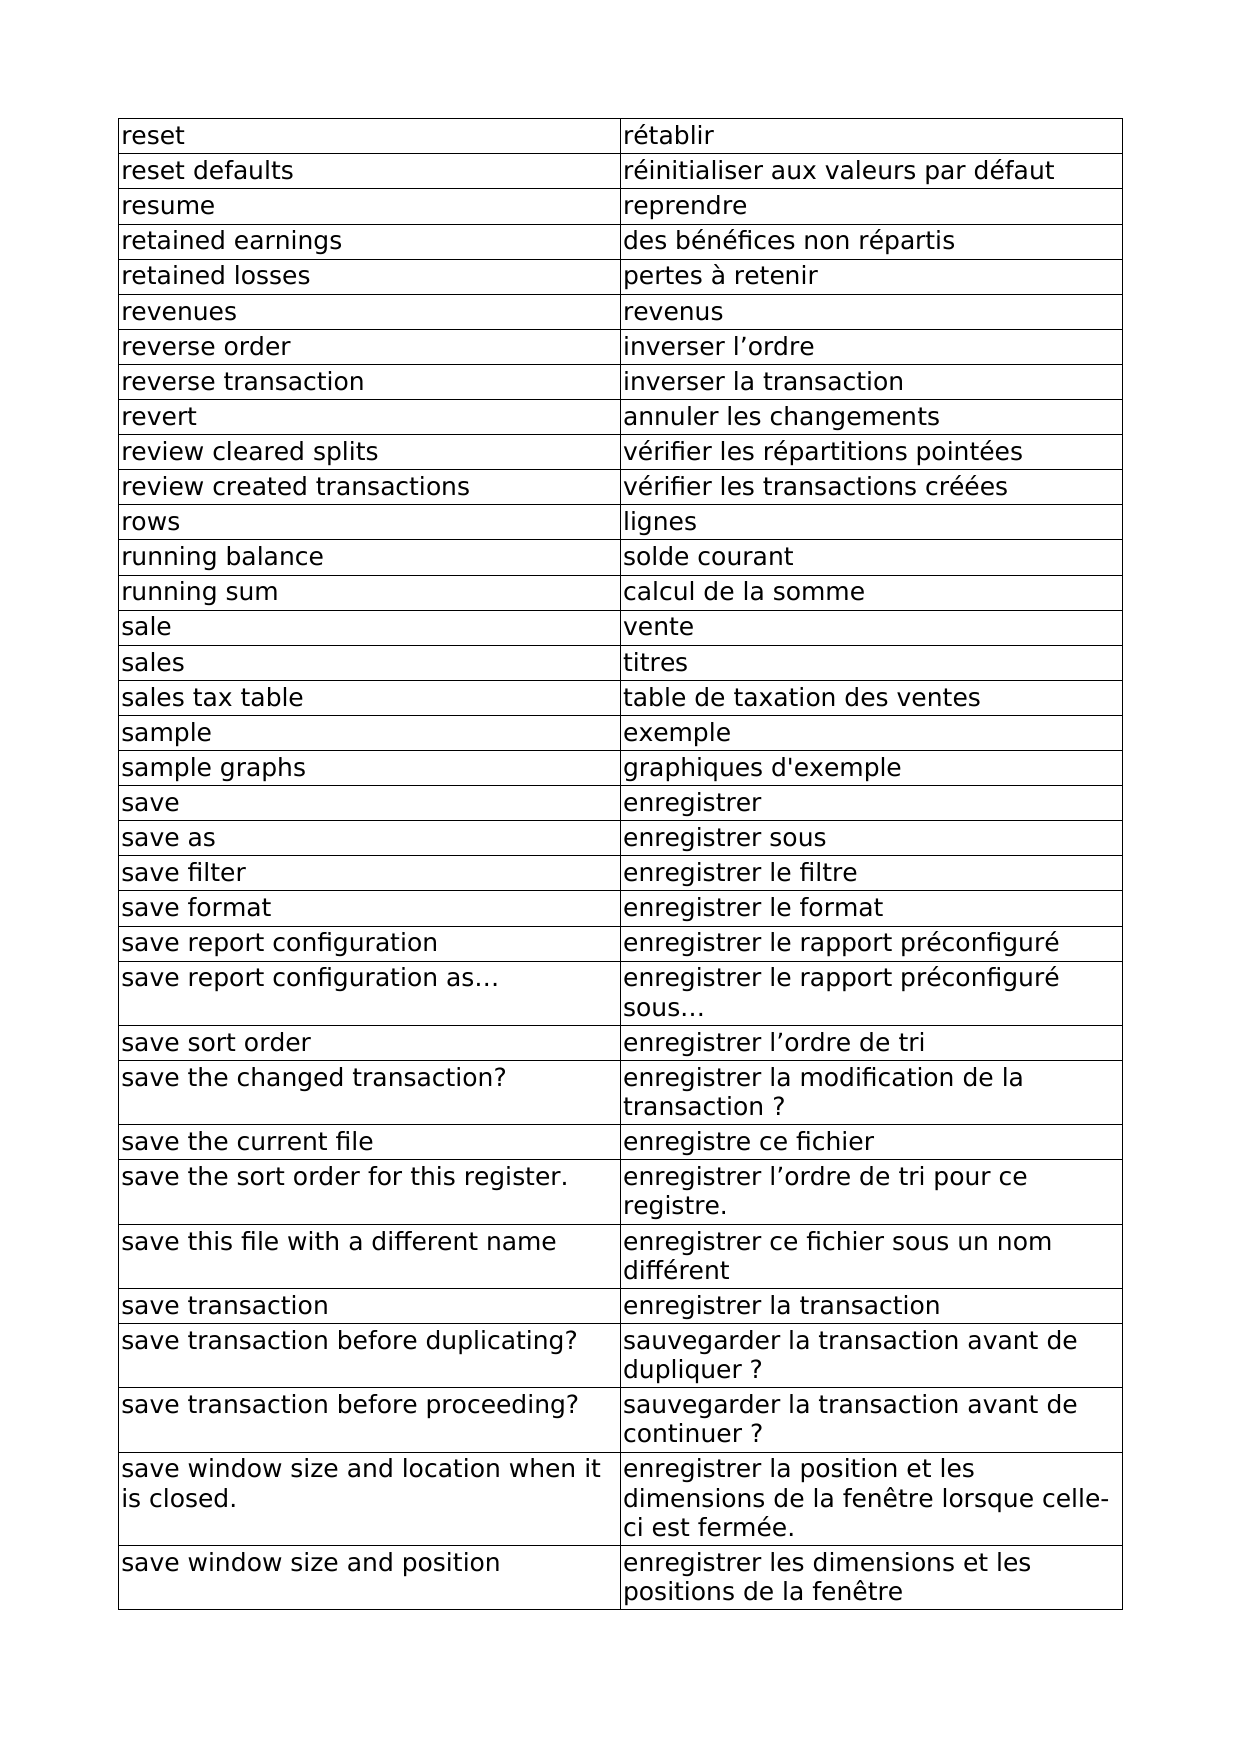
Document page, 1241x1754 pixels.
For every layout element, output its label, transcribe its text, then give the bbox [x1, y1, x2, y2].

table_cell vérifier les transactions créées [621, 470, 1122, 504]
table_cell enregistrer l’ordre de tri [621, 1026, 1122, 1060]
table_cell save transaction before proceeding? [119, 1388, 620, 1452]
table_cell reverse transaction [119, 365, 620, 399]
table_cell save report configuration [119, 927, 620, 961]
table_cell enregistrer la modification de la transaction ? [621, 1061, 1122, 1124]
table_cell réinitialiser aux valeurs par défaut [621, 154, 1122, 188]
table_cell reset defaults [119, 154, 620, 188]
table_cell save window size and position [119, 1546, 620, 1609]
table_cell save as [119, 821, 620, 855]
table_cell enregistrer la position et les dimensions de la fenêtre lorsque celle-ci est fermée. [621, 1453, 1122, 1545]
table_cell sauvegarder la transaction avant de continuer ? [621, 1388, 1122, 1452]
table_cell lignes [621, 505, 1122, 539]
table_cell vérifier les répartitions pointées [621, 435, 1122, 469]
table_cell rétablir [621, 119, 1122, 153]
table_cell save format [119, 891, 620, 926]
table_cell revenus [621, 295, 1122, 329]
table_cell enregistrer le rapport préconfiguré sous… [621, 962, 1122, 1025]
table_cell pertes à retenir [621, 260, 1122, 294]
table_cell running balance [119, 540, 620, 574]
table_cell calcul de la somme [621, 576, 1122, 609]
table_cell reprendre [621, 189, 1122, 223]
table_cell enregistrer le format [621, 891, 1122, 926]
table_cell sales tax table [119, 681, 620, 715]
table_cell enregistrer l’ordre de tri pour ce registre. [621, 1160, 1122, 1224]
table_cell review created transactions [119, 470, 620, 504]
table_cell inverser l’ordre [621, 330, 1122, 364]
table_cell vente [621, 611, 1122, 645]
table_cell save transaction before duplicating? [119, 1324, 620, 1387]
table_cell sauvegarder la transaction avant de dupliquer ? [621, 1324, 1122, 1387]
table_cell save the current file [119, 1125, 620, 1159]
table_cell inverser la transaction [621, 365, 1122, 399]
table_cell retained losses [119, 260, 620, 294]
table_cell graphiques d'exemple [621, 751, 1122, 785]
table_cell resume [119, 189, 620, 223]
table_cell annuler les changements [621, 400, 1122, 434]
table_cell save sort order [119, 1026, 620, 1060]
table_cell titres [621, 646, 1122, 680]
table_cell enregistrer le rapport préconfiguré [621, 927, 1122, 961]
table_cell enregistrer la transaction [621, 1289, 1122, 1323]
table_cell des bénéfices non répartis [621, 225, 1122, 258]
table_cell exemple [621, 716, 1122, 750]
table_cell reset [119, 119, 620, 153]
table_cell rows [119, 505, 620, 539]
table_cell enregistrer ce fichier sous un nom différent [621, 1225, 1122, 1288]
table_cell save the sort order for this register. [119, 1160, 620, 1224]
table_cell save the changed transaction? [119, 1061, 620, 1124]
table_cell enregistrer le filtre [621, 856, 1122, 890]
table_cell save [119, 786, 620, 820]
table_cell enregistrer sous [621, 821, 1122, 855]
table_cell revenues [119, 295, 620, 329]
table_cell sales [119, 646, 620, 680]
table_cell enregistre ce fichier [621, 1125, 1122, 1159]
table_cell table de taxation des ventes [621, 681, 1122, 715]
table_cell sample [119, 716, 620, 750]
table_cell save this file with a different name [119, 1225, 620, 1288]
table_cell retained earnings [119, 225, 620, 258]
table_cell save transaction [119, 1289, 620, 1323]
table_cell enregistrer [621, 786, 1122, 820]
table_cell save report configuration as… [119, 962, 620, 1025]
table_cell revert [119, 400, 620, 434]
table_cell enregistrer les dimensions et les positions de la fenêtre [621, 1546, 1122, 1609]
table_cell save window size and location when it is closed. [119, 1453, 620, 1545]
table_cell sale [119, 611, 620, 645]
table_cell sample graphs [119, 751, 620, 785]
table_cell review cleared splits [119, 435, 620, 469]
table_cell reverse order [119, 330, 620, 364]
table_cell solde courant [621, 540, 1122, 574]
table_cell running sum [119, 576, 620, 609]
table_cell save filter [119, 856, 620, 890]
